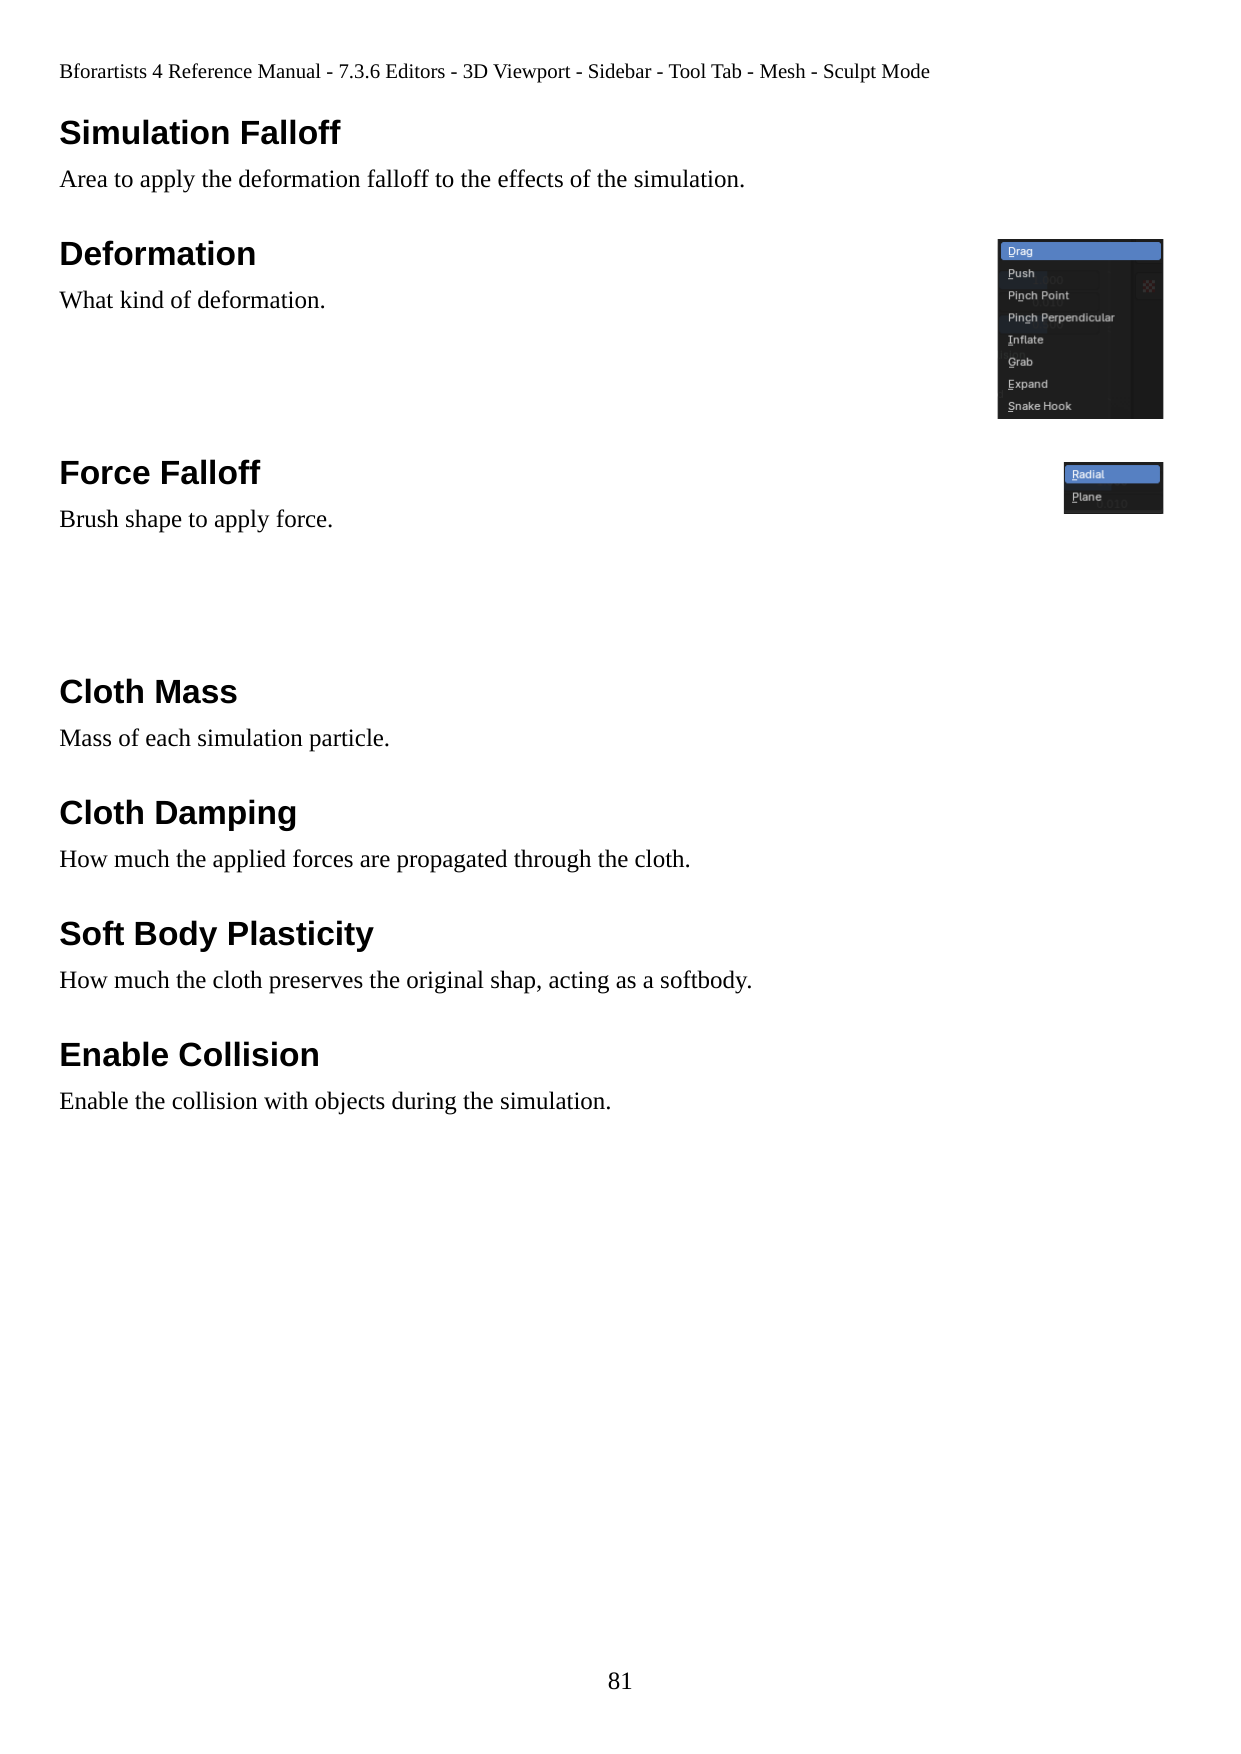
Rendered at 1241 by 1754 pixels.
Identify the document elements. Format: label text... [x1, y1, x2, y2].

picture [1063, 462, 1164, 514]
text Brush shape to apply force. [59, 504, 1181, 533]
text How much the applied forces are propagated through the cloth. [59, 844, 1181, 873]
subtitle Cloth Damping [59, 793, 1181, 832]
text Area to apply the deformation falloff to the effects of the simulation. [59, 164, 1181, 192]
subtitle Simulation Falloff [59, 113, 1181, 151]
text Mass of each simulation particle. [59, 723, 1181, 752]
picture [997, 239, 1164, 419]
subtitle Force Falloff [59, 453, 1181, 491]
text What kind of deformation. [59, 285, 997, 313]
subtitle Soft Body Plasticity [59, 914, 1181, 953]
text Enable the collision with objects during the simulation. [59, 1086, 1181, 1115]
subtitle Enable Collision [59, 1035, 1181, 1074]
text How much the cloth preserves the original shap, acting as a softbody. [59, 965, 1181, 994]
subtitle Cloth Mass [59, 672, 1181, 711]
subtitle Deformation [59, 234, 1181, 272]
